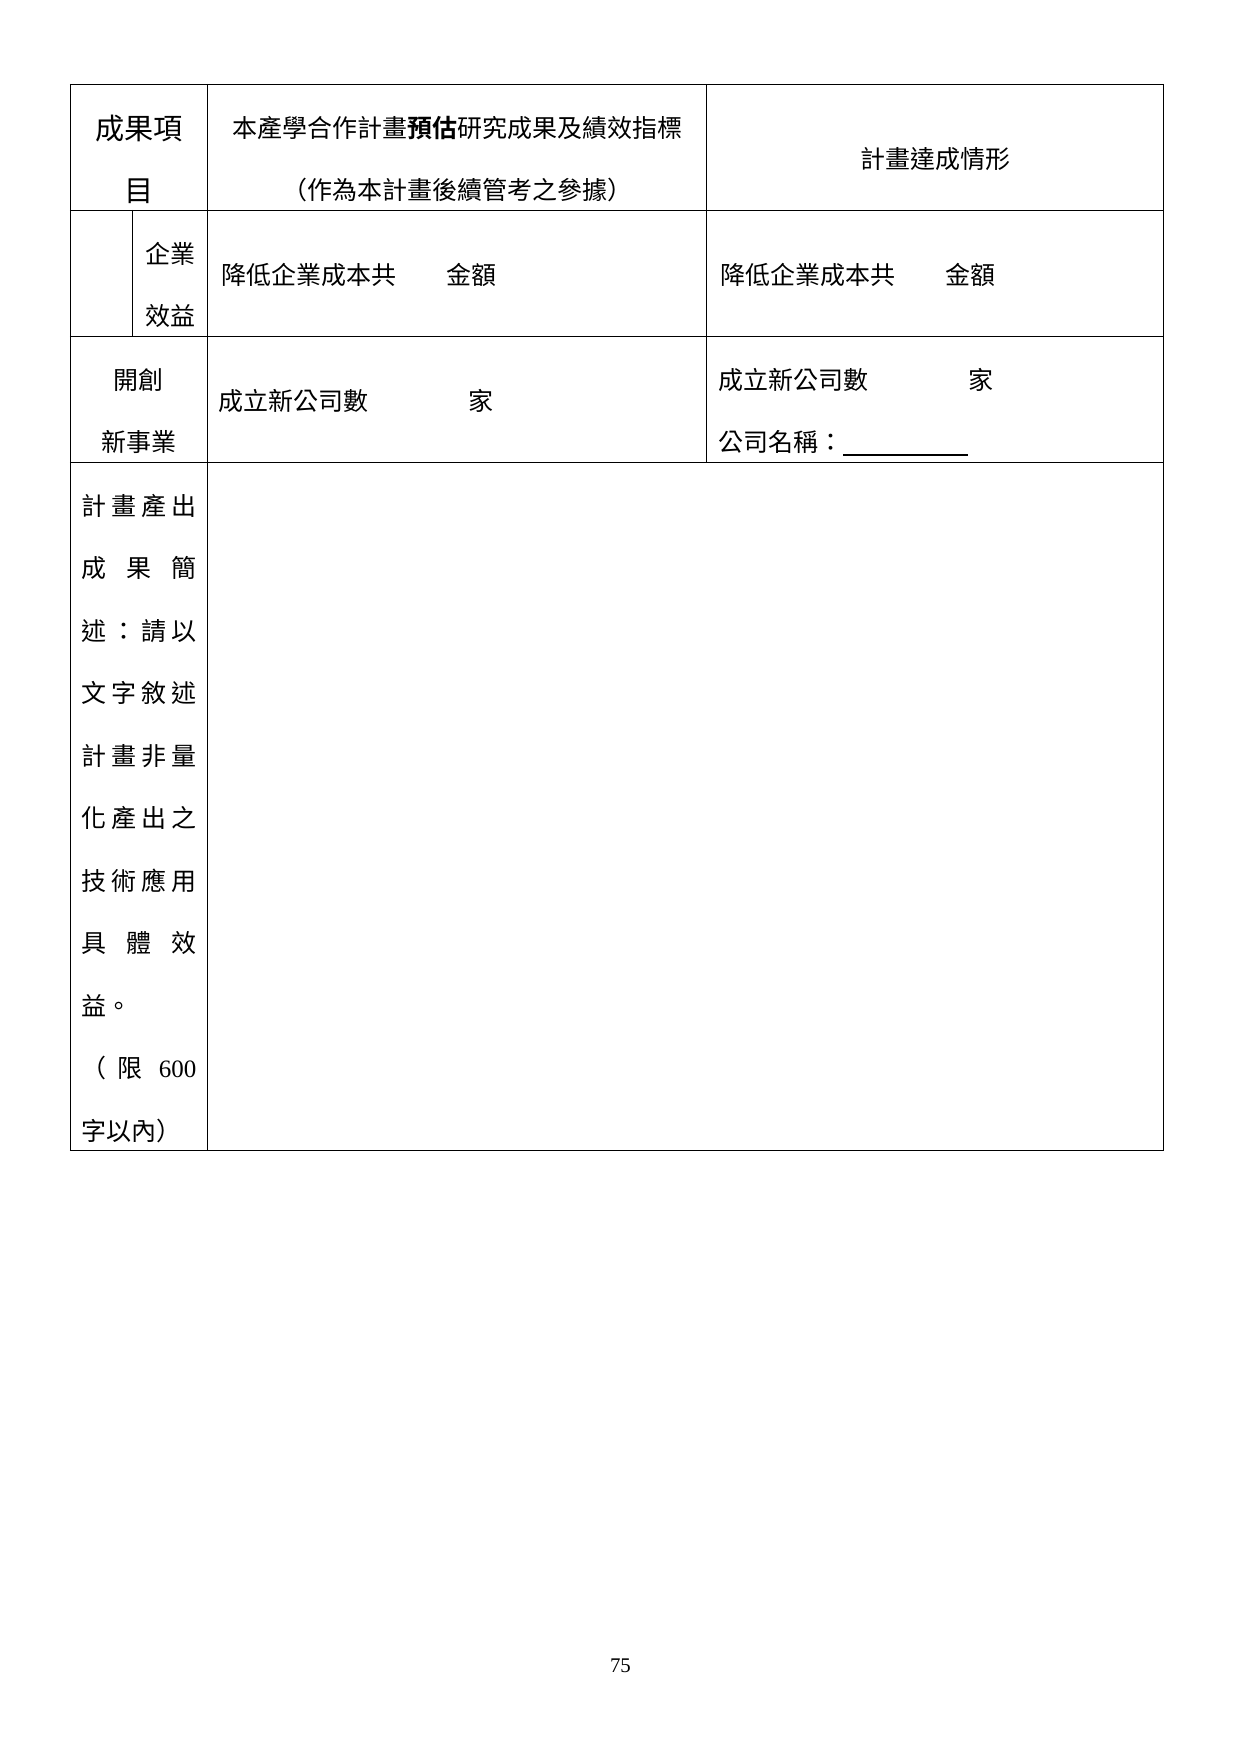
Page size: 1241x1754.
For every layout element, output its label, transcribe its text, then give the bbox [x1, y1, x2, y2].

table_header 計畫達成情形 [707, 85, 1163, 210]
table_cell [208, 463, 1163, 1150]
table_header 本產學合作計畫預估研究成果及績效指標 （作為本計畫後續管考之參據） [208, 85, 706, 210]
table_cell 成立新公司數 家 [208, 337, 706, 462]
table_cell 降低企業成本共 金額 [707, 211, 1163, 336]
table_cell [71, 211, 132, 336]
table_cell 企業 效益 [133, 211, 207, 336]
table_cell 成立新公司數 家 公司名稱： [707, 337, 1163, 462]
table_cell 降低企業成本共 金額 [208, 211, 706, 336]
table_cell 開創 新事業 [71, 337, 207, 462]
table_cell 計畫產出成果簡述：請以文字敘述計畫非量化產出之技術應用具體效益。 （限600字以內） [71, 463, 207, 1150]
table_header 成果項目 [71, 85, 207, 210]
